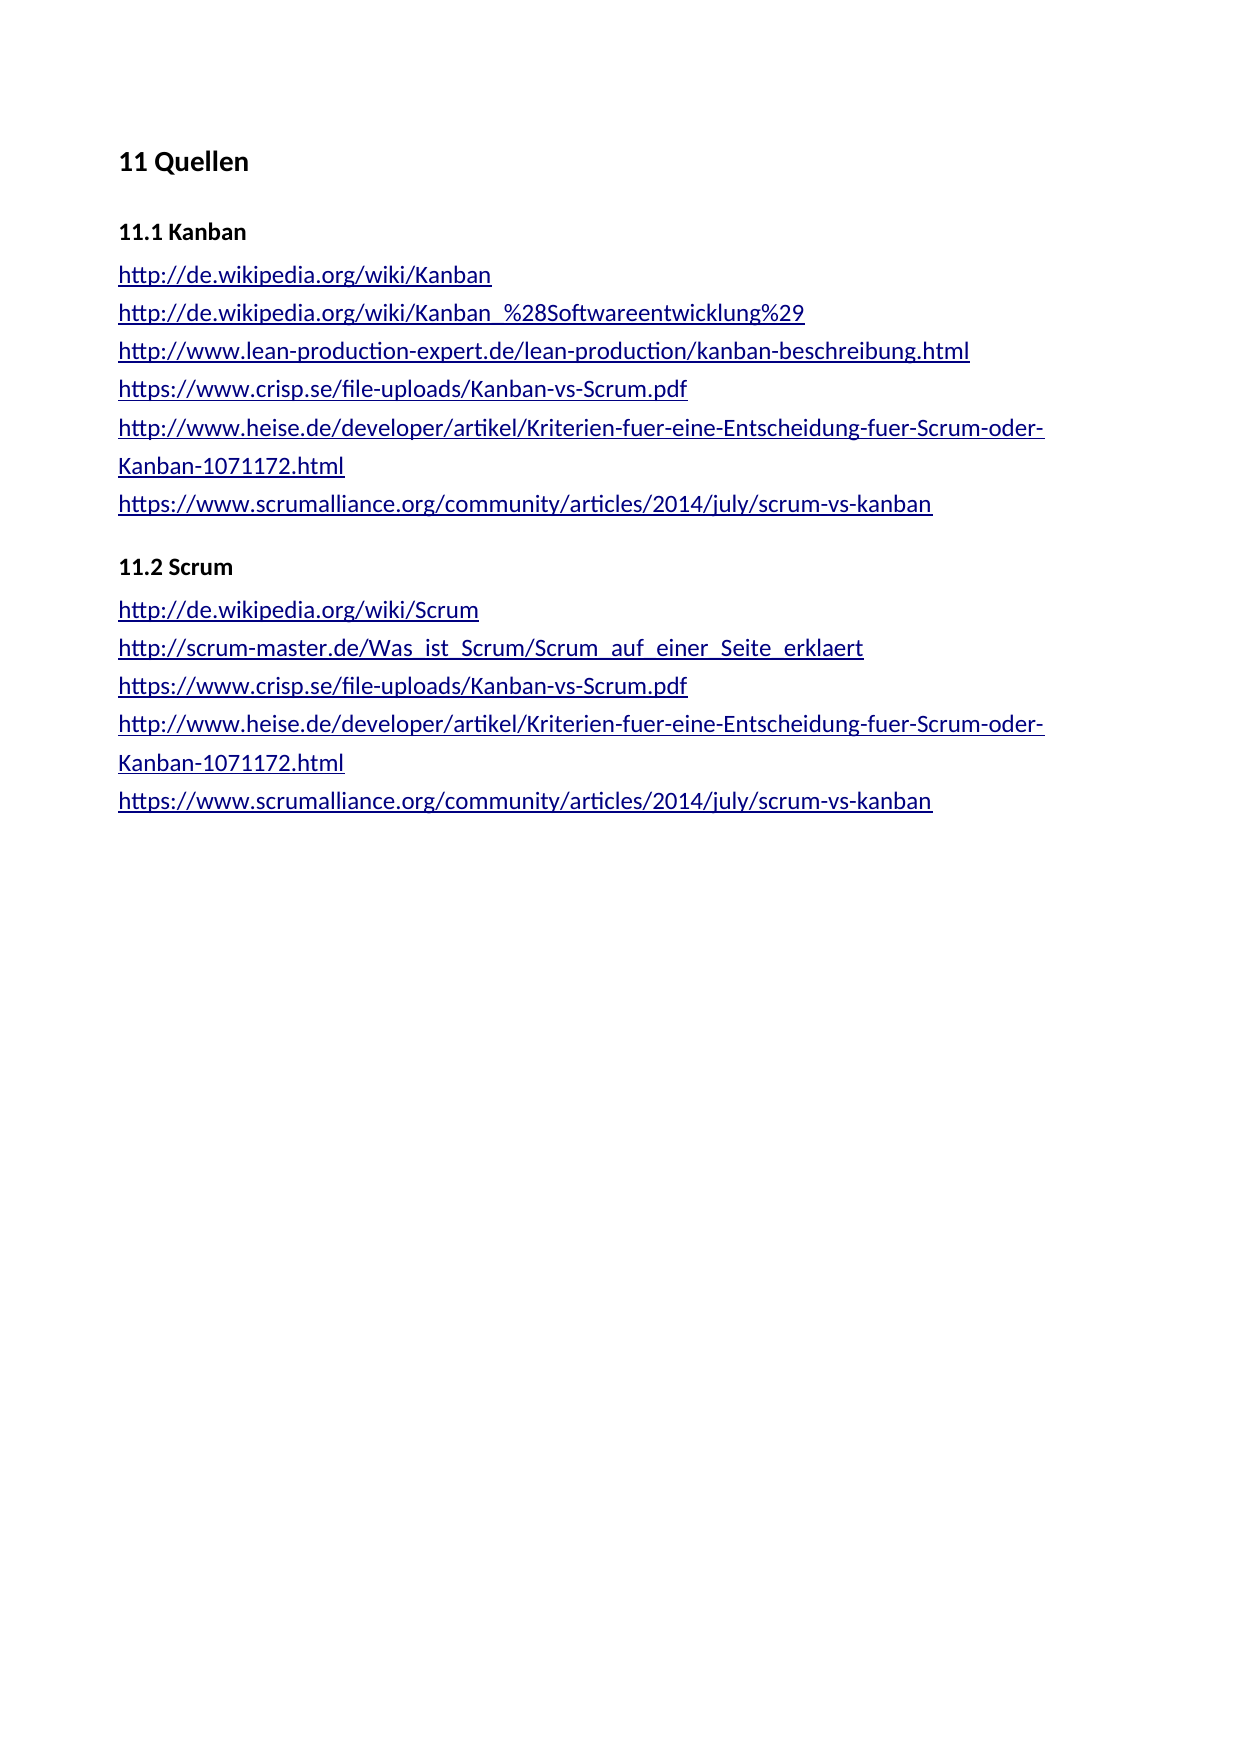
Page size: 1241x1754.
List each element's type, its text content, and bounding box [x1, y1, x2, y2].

text http://www.heise.de/developer/artikel/Kriterien-fuer-eine-Entscheidung-fuer-Scrum-oder-Kanban-1071172.html [118, 412, 1122, 480]
subtitle 11 Quellen [118, 143, 1122, 179]
text http://www.lean-production-expert.de/lean-production/kanban-beschreibung.html [118, 336, 1122, 366]
text http://de.wikipedia.org/wiki/Kanban_%28Softwareentwicklung%29 [118, 297, 1122, 328]
text http://scrum-master.de/Was_ist_Scrum/Scrum_auf_einer_Seite_erklaert [118, 632, 1122, 663]
text http://de.wikipedia.org/wiki/Kanban [118, 259, 1122, 290]
text http://www.heise.de/developer/artikel/Kriterien-fuer-eine-Entscheidung-fuer-Scrum-oder-Kanban-1071172.html [118, 708, 1122, 777]
text https://www.scrumalliance.org/community/articles/2014/july/scrum-vs-kanban [118, 488, 1122, 518]
text https://www.scrumalliance.org/community/articles/2014/july/scrum-vs-kanban [118, 785, 1122, 815]
text https://www.crisp.se/file-uploads/Kanban-vs-Scrum.pdf [118, 374, 1122, 404]
text http://de.wikipedia.org/wiki/Scrum [118, 594, 1122, 625]
subtitle 11.1 Kanban [118, 216, 1122, 247]
subtitle 11.2 Scrum [118, 551, 1122, 582]
text https://www.crisp.se/file-uploads/Kanban-vs-Scrum.pdf [118, 670, 1122, 701]
